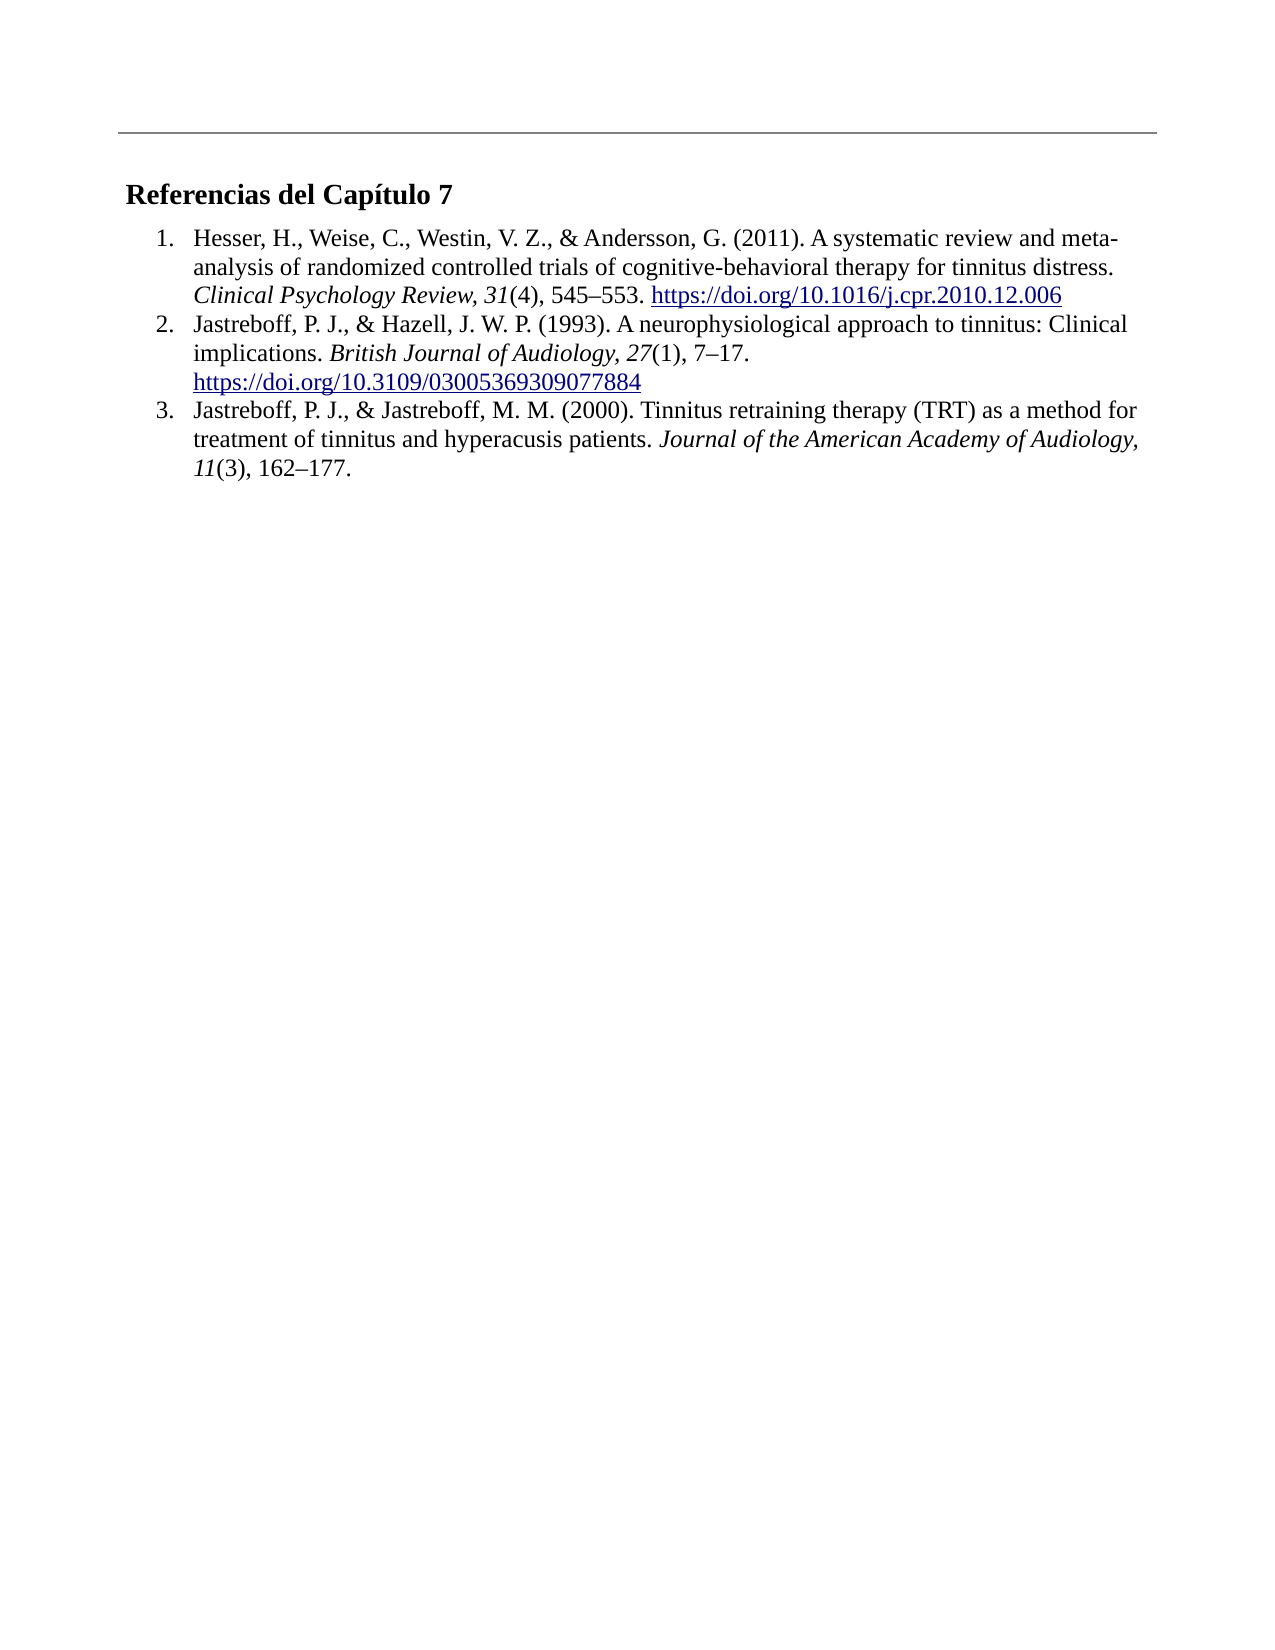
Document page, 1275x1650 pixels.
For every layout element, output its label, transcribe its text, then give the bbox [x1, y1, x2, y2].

list Jastreboff, P. J., & Hazell, J. W. P. (1993). A neurophysiological approach to tinnitus: Clinical implications. British Journal of Audiology, 27(1), 7–17. https://doi.org/10.3109/03005369309077884 [156, 309, 1157, 396]
list Hesser, H., Weise, C., Westin, V. Z., & Andersson, G. (2011). A systematic review and meta-analysis of randomized controlled trials of cognitive-behavioral therapy for tinnitus distress. Clinical Psychology Review, 31(4), 545–553. https://doi.org/10.1016/j.cpr.2010.12.006 [156, 223, 1157, 309]
subtitle Referencias del Capítulo 7 [118, 177, 1157, 211]
list Jastreboff, P. J., & Jastreboff, M. M. (2000). Tinnitus retraining therapy (TRT) as a method for treatment of tinnitus and hyperacusis patients. Journal of the American Academy of Audiology, 11(3), 162–177. [156, 396, 1157, 482]
